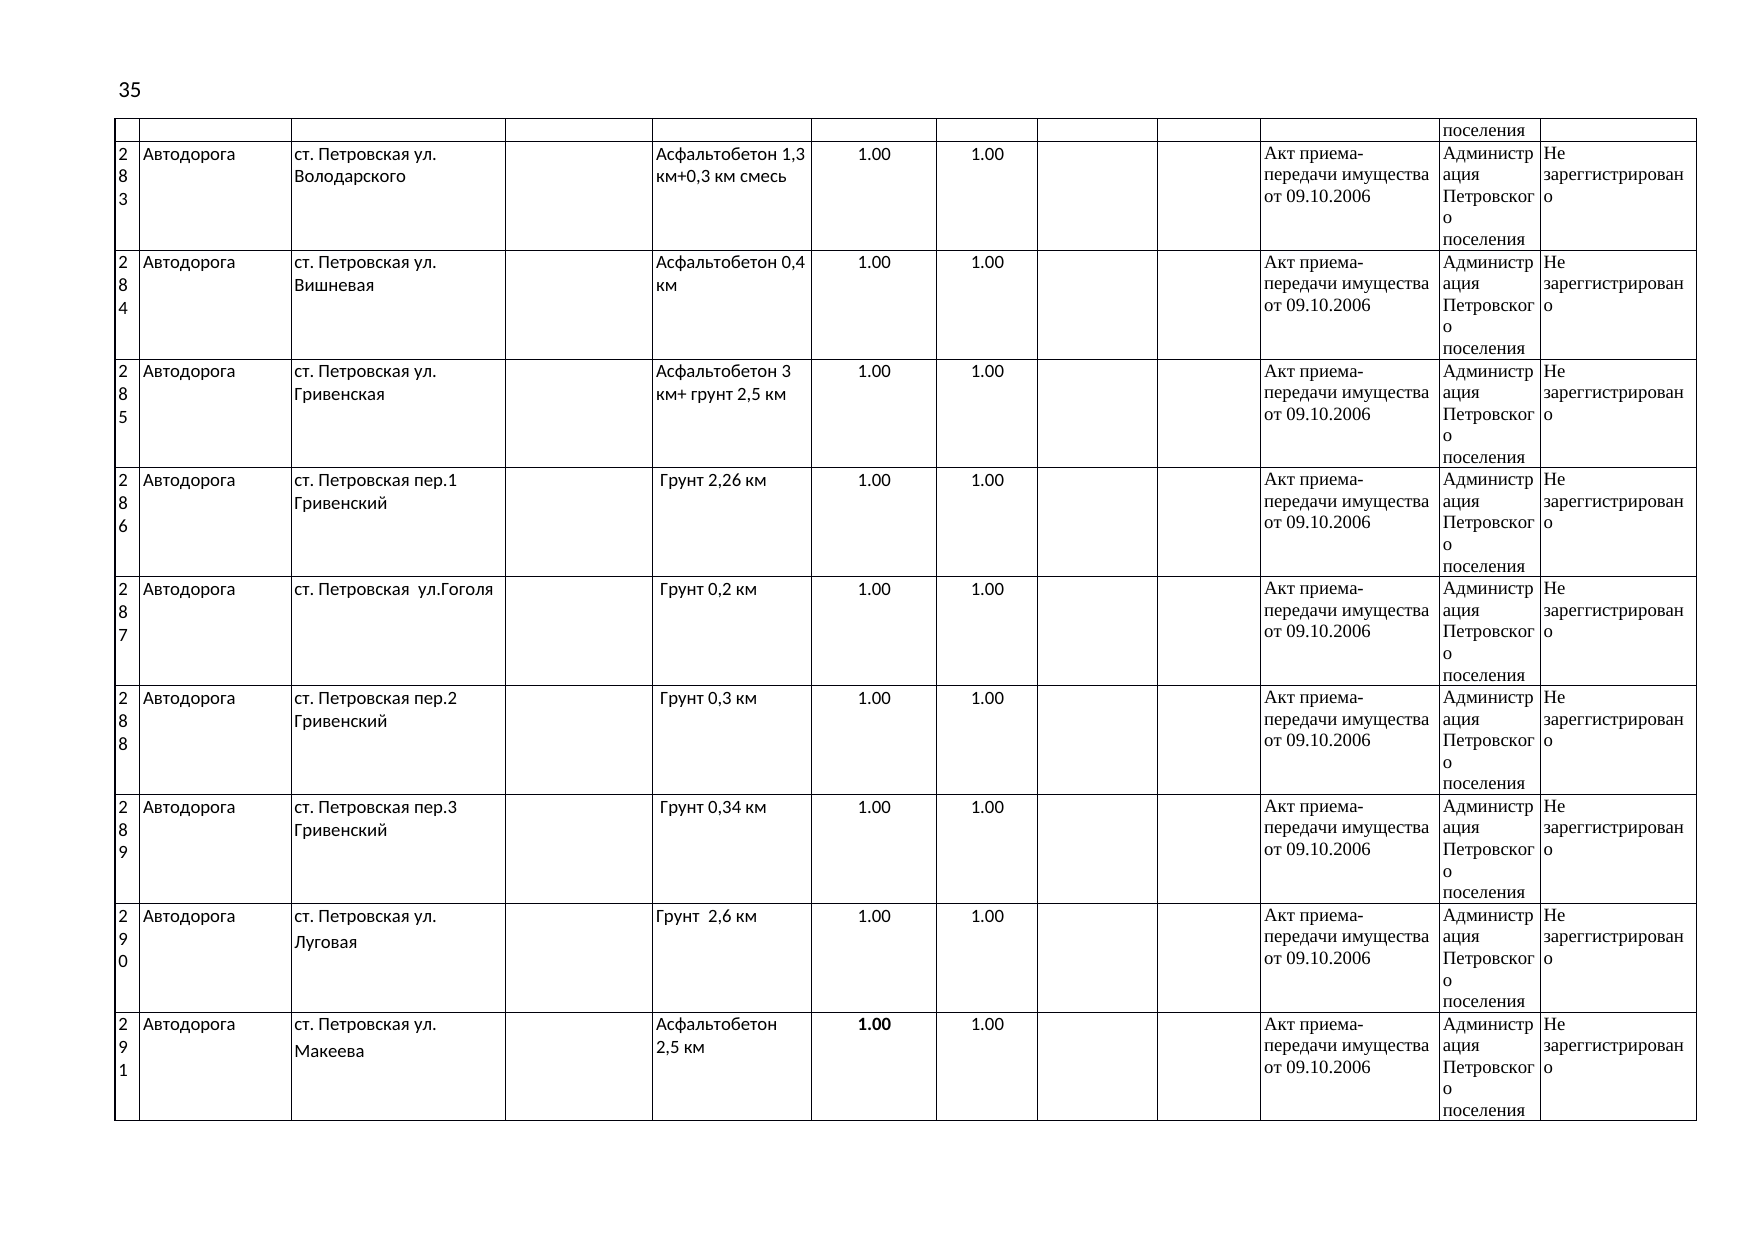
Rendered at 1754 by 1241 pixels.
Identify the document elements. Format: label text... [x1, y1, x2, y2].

table_cell 1,00 [937, 251, 1037, 358]
table_cell Администрация Петровского поселения [1440, 142, 1540, 249]
table_cell [653, 119, 811, 141]
table_cell Автодорога [140, 904, 291, 1012]
table_cell [1158, 577, 1260, 685]
table_cell Не зареггистрировано [1541, 360, 1696, 467]
table_cell [1038, 686, 1157, 794]
table_cell 1,00 [937, 119, 1037, 141]
table_cell [1158, 360, 1260, 467]
table_cell Администрация Петровского поселения [1440, 360, 1540, 467]
table_cell Асфальтобетон 3 км+ грунт 2,5 км [653, 360, 811, 467]
table_cell Асфальтобетон 1,3 км+0,3 км смесь [653, 142, 811, 249]
table_cell [506, 142, 652, 249]
table_cell ст. Петровская пер.1 Гривенский [292, 468, 505, 576]
table_cell [116, 119, 139, 141]
table_cell 1,00 [812, 577, 936, 685]
table_cell ст. Петровская пер.3 Гривенский [292, 795, 505, 903]
table_cell 1,00 [937, 142, 1037, 249]
table_cell 286 [116, 468, 139, 576]
table_cell [1158, 119, 1260, 141]
table_cell поселения [1440, 119, 1540, 141]
table_cell Администрация Петровского поселения [1440, 904, 1540, 1012]
table_cell [506, 468, 652, 576]
table_cell 1,00 [812, 904, 936, 1012]
table_cell Не зареггистрировано [1541, 251, 1696, 358]
table_cell [1038, 468, 1157, 576]
table_cell [506, 686, 652, 794]
table_cell Автодорога [140, 360, 291, 467]
table_cell Не зареггистрировано [1541, 686, 1696, 794]
table_cell Асфальтобетон 2,5 км [653, 1013, 811, 1120]
table_cell 1,00 [937, 686, 1037, 794]
table_cell [140, 119, 291, 141]
table_cell [1038, 119, 1157, 141]
table_cell [1158, 795, 1260, 903]
table_cell Автодорога [140, 142, 291, 249]
table_cell [506, 119, 652, 141]
table_cell Акт приема-передачи имущества от 09.10.2006 [1261, 360, 1439, 467]
table_cell [506, 577, 652, 685]
table_cell 1,00 [937, 904, 1037, 1012]
table_cell Грунт 0,3 км [653, 686, 811, 794]
table_cell 1,00 [937, 1013, 1037, 1120]
table_cell 287 [116, 577, 139, 685]
table_cell Автодорога [140, 795, 291, 903]
table_cell [1038, 904, 1157, 1012]
table_cell [1038, 360, 1157, 467]
table_cell Акт приема-передачи имущества от 09.10.2006 [1261, 904, 1439, 1012]
table_cell 285 [116, 360, 139, 467]
table_cell [1261, 119, 1439, 141]
table_cell 1,00 [812, 119, 936, 141]
table_cell Администрация Петровского поселения [1440, 686, 1540, 794]
table_cell Акт приема-передачи имущества от 09.10.2006 [1261, 1013, 1439, 1120]
table_cell [1038, 251, 1157, 358]
table_cell ст. Петровская ул. Луговая [292, 904, 505, 1012]
table_cell Администрация Петровского поселения [1440, 468, 1540, 576]
table_cell 290 [116, 904, 139, 1012]
table_cell [1038, 142, 1157, 249]
table_cell 1,00 [812, 468, 936, 576]
table_cell [1158, 686, 1260, 794]
table_cell [1158, 142, 1260, 249]
table_cell ст. Петровская пер.2 Гривенский [292, 686, 505, 794]
table_cell 1,00 [937, 795, 1037, 903]
table_cell Администрация Петровского поселения [1440, 577, 1540, 685]
table_cell ст. Петровская ул. Макеева [292, 1013, 505, 1120]
table_cell [1038, 1013, 1157, 1120]
table_cell Акт приема-передачи имущества от 09.10.2006 [1261, 142, 1439, 249]
table_cell 1,00 [812, 360, 936, 467]
table_cell Автодорога [140, 251, 291, 358]
table_cell 1,00 [812, 142, 936, 249]
table_cell 283 [116, 142, 139, 249]
table_cell [1038, 577, 1157, 685]
table_cell [1158, 468, 1260, 576]
table_cell Акт приема-передачи имущества от 09.10.2006 [1261, 686, 1439, 794]
table_cell Автодорога [140, 577, 291, 685]
table_cell [1038, 795, 1157, 903]
table_cell [1158, 251, 1260, 358]
table_cell [292, 119, 505, 141]
table_cell [506, 251, 652, 358]
table_cell Грунт 2,26 км [653, 468, 811, 576]
table_cell [1541, 119, 1696, 141]
table_cell Не зареггистрировано [1541, 795, 1696, 903]
table_cell Не зареггистрировано [1541, 577, 1696, 685]
table_cell 284 [116, 251, 139, 358]
table_cell Администрация Петровского поселения [1440, 795, 1540, 903]
table_cell Не зареггистрировано [1541, 468, 1696, 576]
table_cell Акт приема-передачи имущества от 09.10.2006 [1261, 795, 1439, 903]
table_cell 1,00 [812, 1013, 936, 1120]
table_cell 1,00 [937, 360, 1037, 467]
table_cell ст. Петровская ул. Володарского [292, 142, 505, 249]
table_cell Акт приема-передачи имущества от 09.10.2006 [1261, 577, 1439, 685]
table_cell Автодорога [140, 1013, 291, 1120]
table_cell [506, 904, 652, 1012]
table_cell 289 [116, 795, 139, 903]
table_cell Не зареггистрировано [1541, 1013, 1696, 1120]
table_cell Администрация Петровского поселения [1440, 251, 1540, 358]
table_cell [506, 1013, 652, 1120]
table_cell Грунт 0,2 км [653, 577, 811, 685]
table_cell Грунт 0,34 км [653, 795, 811, 903]
table_cell 291 [116, 1013, 139, 1120]
table_cell Автодорога [140, 686, 291, 794]
table_cell [1158, 1013, 1260, 1120]
table_cell [1158, 904, 1260, 1012]
table_cell [506, 360, 652, 467]
table_cell Не зареггистрировано [1541, 904, 1696, 1012]
table_cell 1,00 [937, 577, 1037, 685]
table_cell Администрация Петровского поселения [1440, 1013, 1540, 1120]
table_cell Акт приема-передачи имущества от 09.10.2006 [1261, 468, 1439, 576]
table_cell ст. Петровская ул. Гривенская [292, 360, 505, 467]
table_cell Асфальтобетон 0,4 км [653, 251, 811, 358]
table_cell [506, 795, 652, 903]
table_cell ст. Петровская ул.Гоголя [292, 577, 505, 685]
table_cell ст. Петровская ул. Вишневая [292, 251, 505, 358]
table_cell 1,00 [812, 686, 936, 794]
table_cell Грунт 2,6 км [653, 904, 811, 1012]
table_cell Акт приема-передачи имущества от 09.10.2006 [1261, 251, 1439, 358]
table_cell 1,00 [812, 251, 936, 358]
table_cell 1,00 [937, 468, 1037, 576]
table_cell Автодорога [140, 468, 291, 576]
table_cell 288 [116, 686, 139, 794]
table_cell Не зареггистрировано [1541, 142, 1696, 249]
table_cell 1,00 [812, 795, 936, 903]
